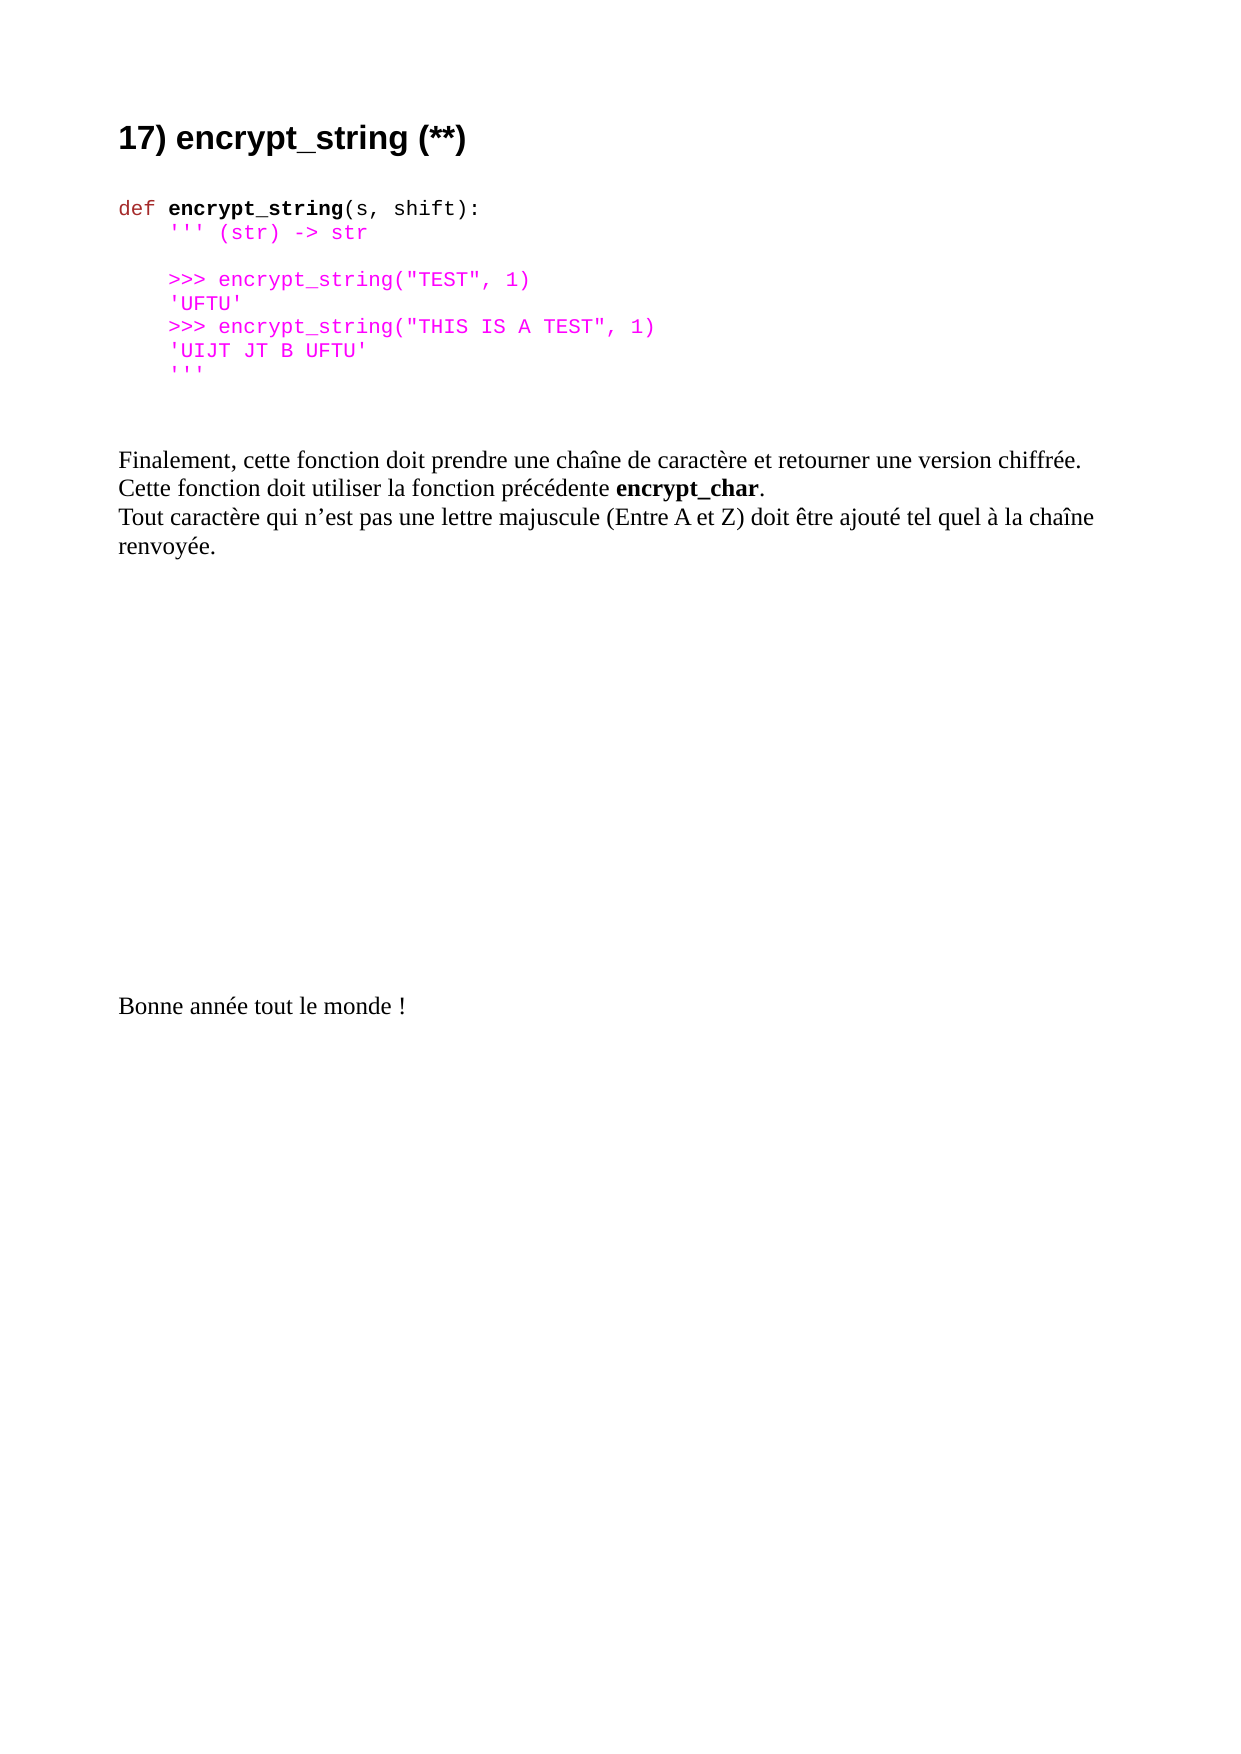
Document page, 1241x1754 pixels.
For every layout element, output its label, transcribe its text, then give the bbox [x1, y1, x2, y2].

text >>> encrypt_string("TEST", 1) [118, 269, 1122, 293]
text Tout caractère qui n’est pas une lettre majuscule (Entre A et Z) doit être ajouté tel quel à la chaîne renvoyée. [118, 502, 1122, 560]
text Cette fonction doit utiliser la fonction précédente encrypt_char. [118, 473, 1122, 502]
text ''' [118, 363, 1122, 387]
text def encrypt_string(s, shift): [118, 198, 1122, 222]
text Finalement, cette fonction doit prendre une chaîne de caractère et retourner une version chiffrée. [118, 445, 1122, 473]
text 'UIJT JT B UFTU' [118, 340, 1122, 363]
text >>> encrypt_string("THIS IS A TEST", 1) [118, 316, 1122, 340]
text 'UFTU' [118, 293, 1122, 316]
text Bonne année tout le monde ! [118, 991, 1122, 1020]
text ''' (str) -> str [118, 222, 1122, 245]
subtitle 17) encrypt_string (**) [118, 118, 1122, 157]
